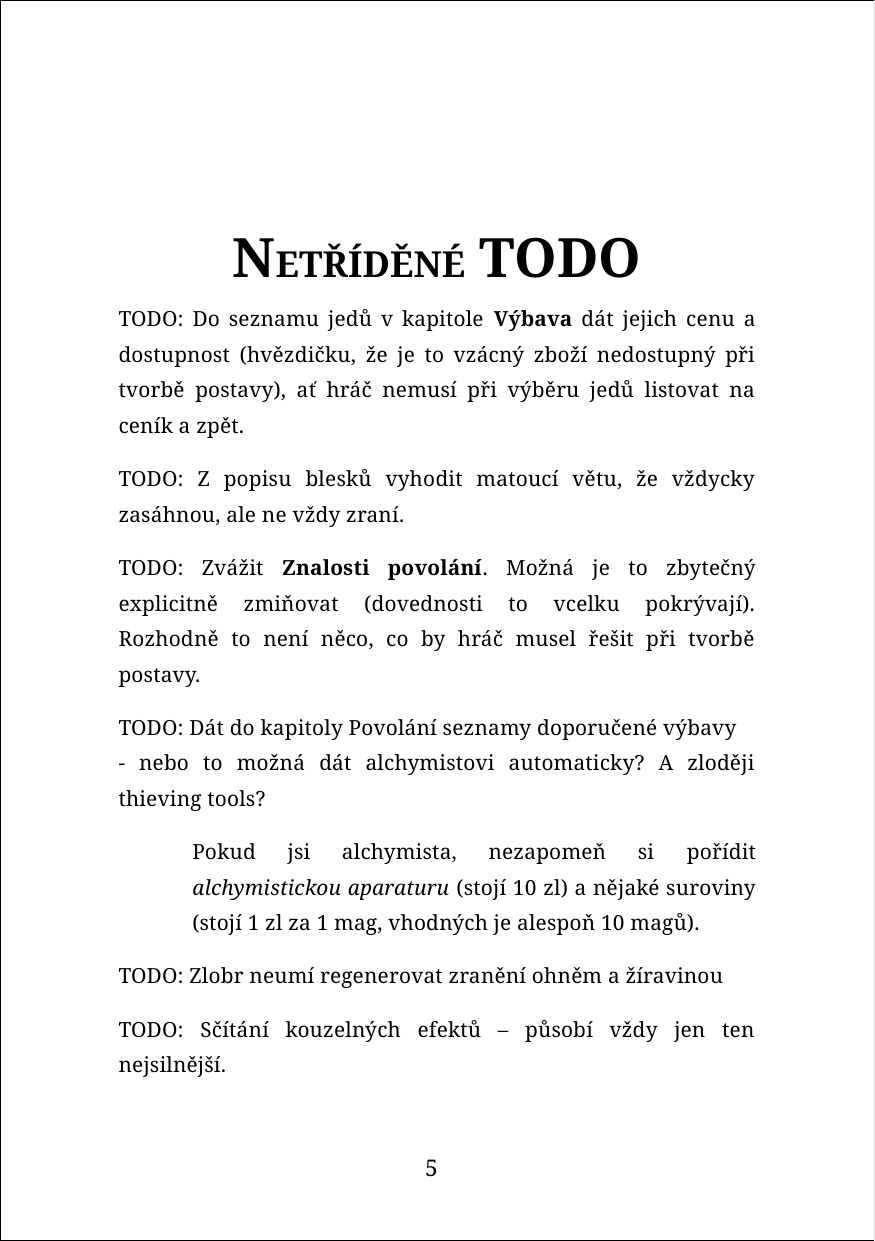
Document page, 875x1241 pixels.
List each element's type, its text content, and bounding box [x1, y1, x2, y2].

subtitle Netříděné TODO [118, 219, 756, 293]
text TODO: Zlobr neumí regenerovat zranění ohněm a žíravinou [118, 961, 756, 990]
text TODO: Sčítání kouzelných efektů – působí vždy jen ten nejsilnější. [118, 1015, 756, 1079]
text TODO: Z popisu blesků vyhodit matoucí větu, že vždycky zasáhnou, ale ne vždy zraní. [118, 464, 756, 528]
text TODO: Zvážit Znalosti povolání. Možná je to zbytečný explicitně zmiňovat (dovednosti to vcelku pokrývají). Rozhodně to není něco, co by hráč musel řešit při tvorbě postavy. [118, 553, 756, 688]
text TODO: Do seznamu jedů v kapitole Výbava dát jejich cenu a dostupnost (hvězdičku, že je to vzácný zboží nedostupný při tvorbě postavy), ať hráč nemusí při výběru jedů listovat na ceník a zpět. [118, 304, 756, 439]
text Pokud jsi alchymista, nezapomeň si pořídit alchymistickou aparaturu (stojí 10 zl) a nějaké suroviny (stojí 1 zl za 1 mag, vhodných je alespoň 10 magů). [192, 837, 756, 937]
text TODO: Dát do kapitoly Povolání seznamy doporučené výbavy - nebo to možná dát alchymistovi automaticky? A zloději thieving tools? [118, 713, 756, 812]
